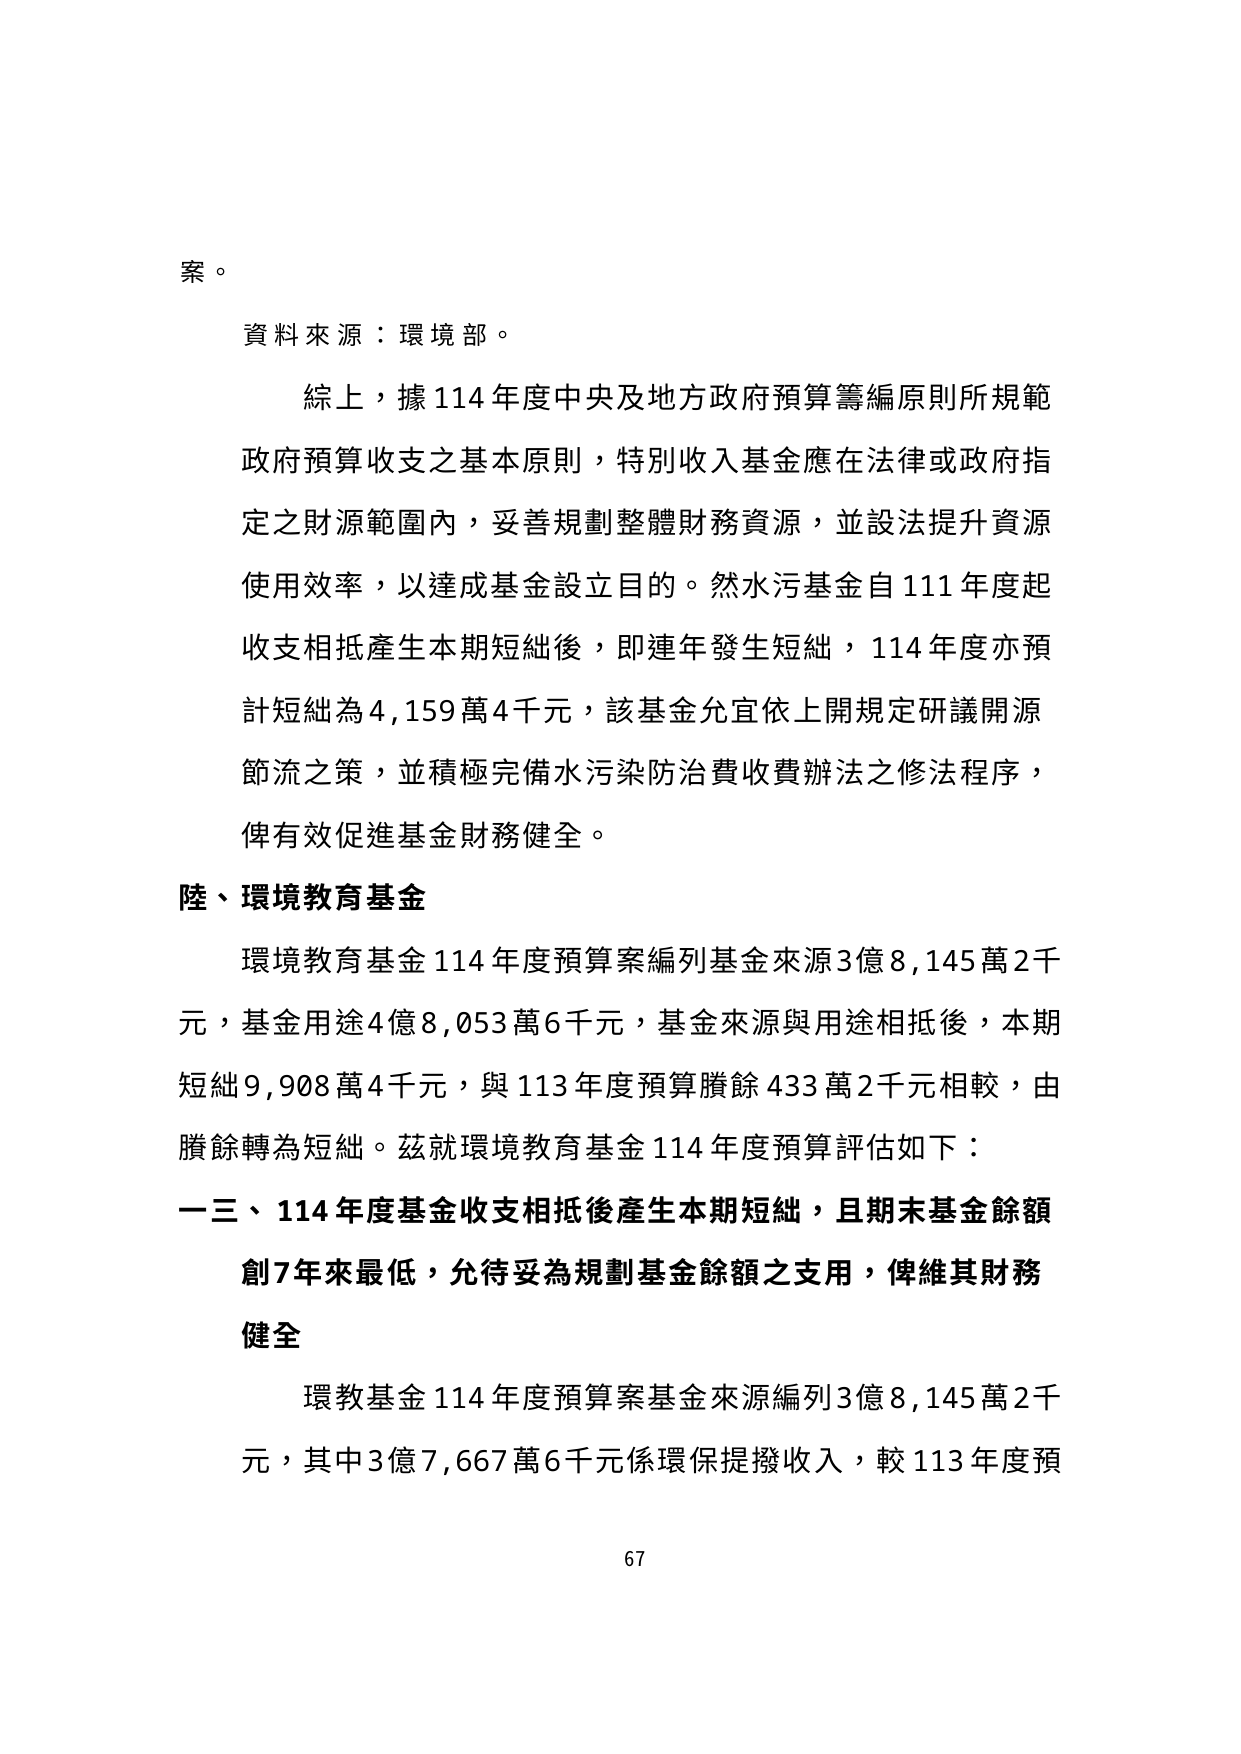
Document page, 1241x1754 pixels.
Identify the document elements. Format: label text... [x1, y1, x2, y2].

text 資料來源：環境部。 [177, 292, 1063, 354]
text 綜上，據114年度中央及地方政府預算籌編原則所規範政府預算收支之基本原則，特別收入基金應在法律或政府指定之財源範圍內，妥善規劃整體財務資源，並設法提升資源使用效率，以達成基金設立目的。然水污基金自111年度起收支相抵產生本期短絀後，即連年發生短絀，114年度亦預計短絀為4,159萬4千元，該基金允宜依上開規定研議開源節流之策，並積極完備水污染防治費收費辦法之修法程序，俾有效促進基金財務健全。 [236, 354, 1063, 854]
text 一三、114年度基金收支相抵後產生本期短絀，且期末基金餘額創7年來最低，允待妥為規劃基金餘額之支用，俾維其財務健全 [177, 1167, 1063, 1354]
text 環境教育基金114年度預算案編列基金來源3億8,145萬2千元，基金用途4億8,053萬6千元，基金來源與用途相抵後，本期短絀9,908萬4千元，與113年度預算賸餘433萬2千元相較，由賸餘轉為短絀。茲就環境教育基金114年度預算評估如下： [177, 917, 1063, 1167]
text 案。 [177, 229, 1063, 292]
text 環教基金114年度預算案基金來源編列3億8,145萬2千元，其中3億7,667萬6千元係環保提撥收入，較113年度預 [236, 1354, 1063, 1479]
text 陸、環境教育基金 [177, 854, 1063, 917]
